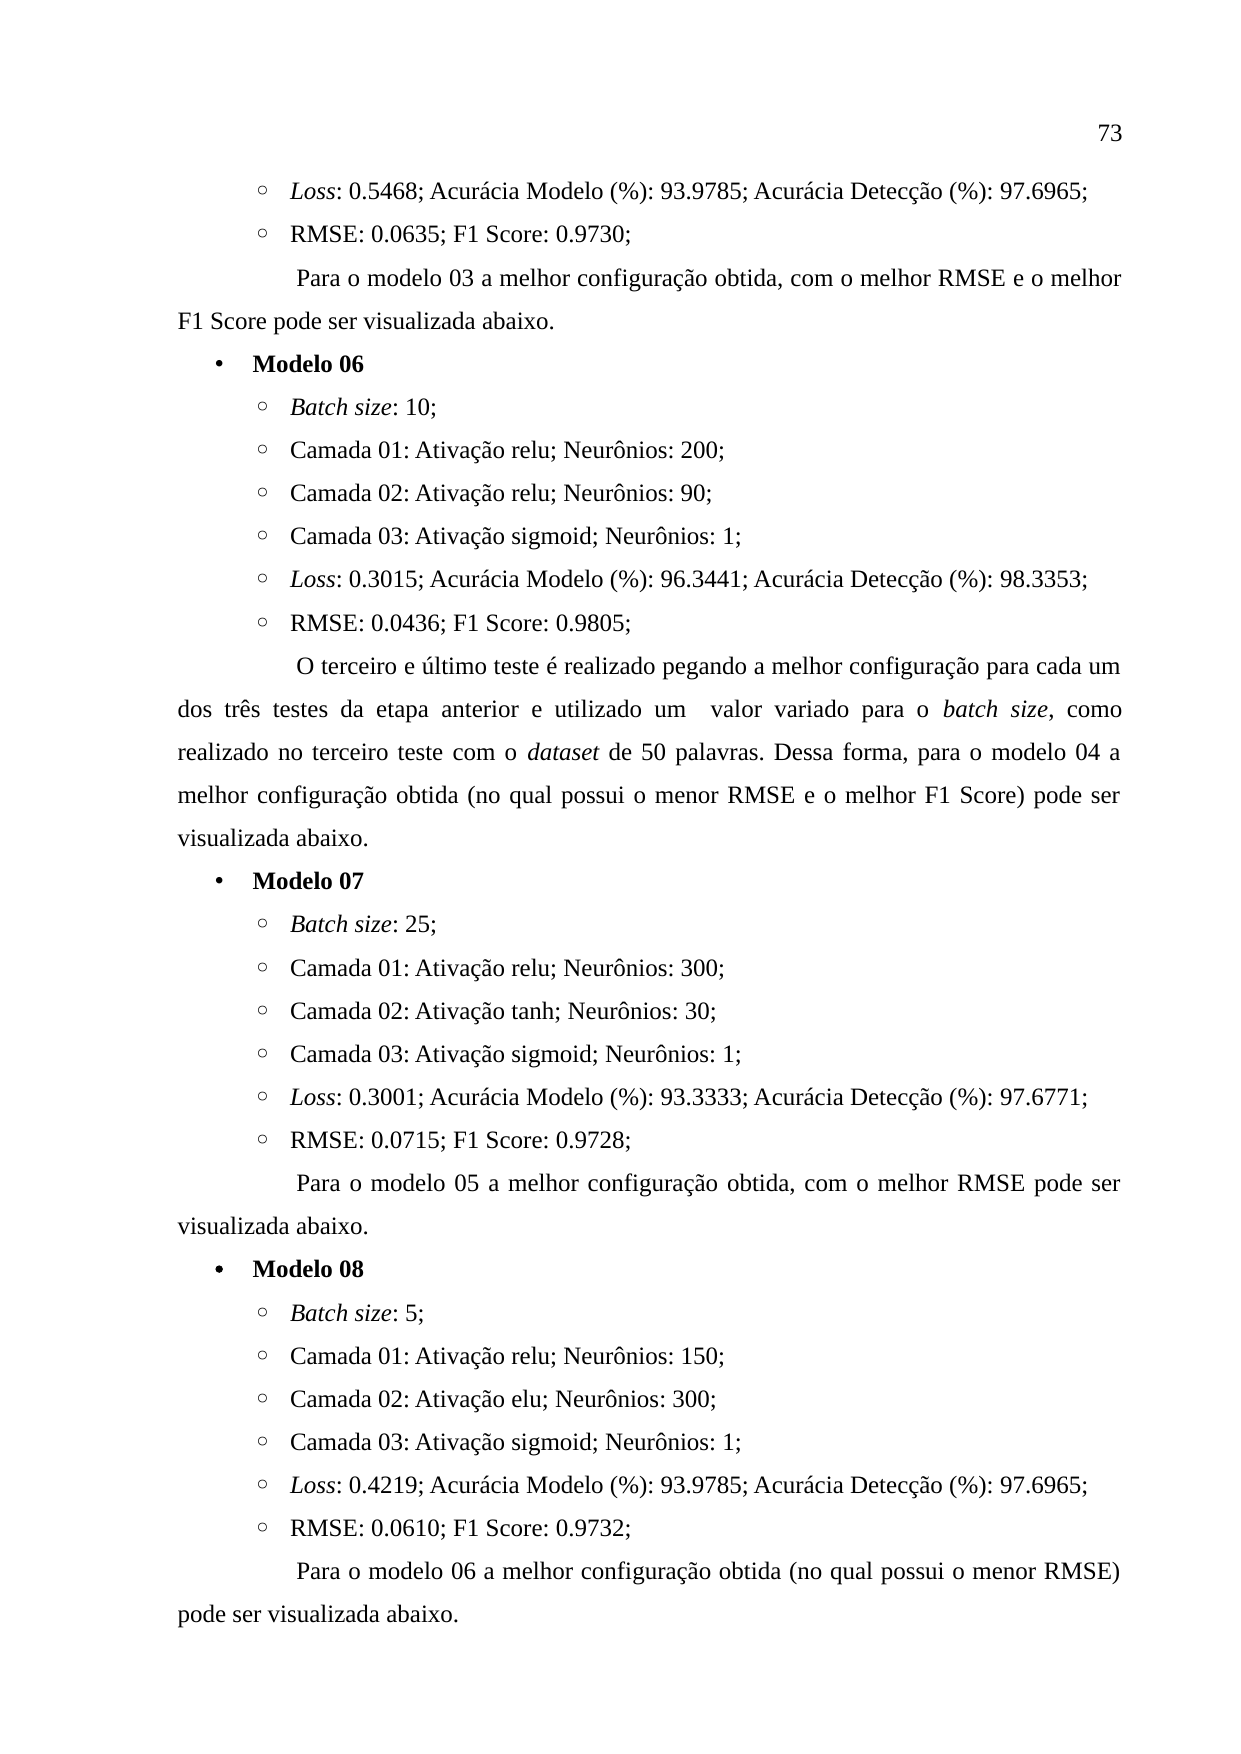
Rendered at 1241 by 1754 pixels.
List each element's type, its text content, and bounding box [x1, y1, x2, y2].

list RMSE: 0.0610; F1 Score: 0.9732; [252, 1513, 1122, 1542]
list Modelo 08 [215, 1254, 1122, 1283]
list Camada 01: Ativação relu; Neurônios: 300; [252, 953, 1122, 981]
text O terceiro e último teste é realizado pegando a melhor configuração para cada um dos três testes da etapa anterior e utilizado um valor variado para o batch size, como realizado no terceiro teste com o dataset de 50 palavras. Dessa forma, para o modelo 04 a melhor configuração obtida (no qual possui o menor RMSE e o melhor F1 Score) pode ser visualizada abaixo. [177, 651, 1122, 852]
list Camada 01: Ativação relu; Neurônios: 200; [252, 435, 1122, 464]
list Camada 03: Ativação sigmoid; Neurônios: 1; [252, 1039, 1122, 1068]
list Camada 02: Ativação elu; Neurônios: 300; [252, 1384, 1122, 1413]
list RMSE: 0.0436; F1 Score: 0.9805; [252, 608, 1122, 636]
list Batch size: 25; [252, 909, 1122, 938]
list Camada 03: Ativação sigmoid; Neurônios: 1; [252, 521, 1122, 550]
list Loss: 0.3015; Acurácia Modelo (%): 96.3441; Acurácia Detecção (%): 98.3353; [252, 564, 1122, 593]
list Batch size: 5; [252, 1298, 1122, 1326]
list RMSE: 0.0715; F1 Score: 0.9728; [252, 1125, 1122, 1154]
list Modelo 07 [215, 866, 1122, 895]
list Loss: 0.3001; Acurácia Modelo (%): 93.3333; Acurácia Detecção (%): 97.6771; [252, 1082, 1122, 1111]
list RMSE: 0.0635; F1 Score: 0.9730; [252, 219, 1122, 248]
list Loss: 0.4219; Acurácia Modelo (%): 93.9785; Acurácia Detecção (%): 97.6965; [252, 1470, 1122, 1499]
list Camada 01: Ativação relu; Neurônios: 150; [252, 1341, 1122, 1369]
text Para o modelo 05 a melhor configuração obtida, com o melhor RMSE pode ser visualizada abaixo. [177, 1168, 1122, 1240]
list Batch size: 10; [252, 392, 1122, 421]
list Camada 02: Ativação relu; Neurônios: 90; [252, 478, 1122, 507]
text Para o modelo 06 a melhor configuração obtida (no qual possui o menor RMSE) pode ser visualizada abaixo. [177, 1556, 1122, 1628]
list Modelo 06 [215, 349, 1122, 378]
list Camada 02: Ativação tanh; Neurônios: 30; [252, 996, 1122, 1024]
list Camada 03: Ativação sigmoid; Neurônios: 1; [252, 1427, 1122, 1456]
text Para o modelo 03 a melhor configuração obtida, com o melhor RMSE e o melhor F1 Score pode ser visualizada abaixo. [177, 263, 1122, 334]
list Loss: 0.5468; Acurácia Modelo (%): 93.9785; Acurácia Detecção (%): 97.6965; [252, 176, 1122, 205]
